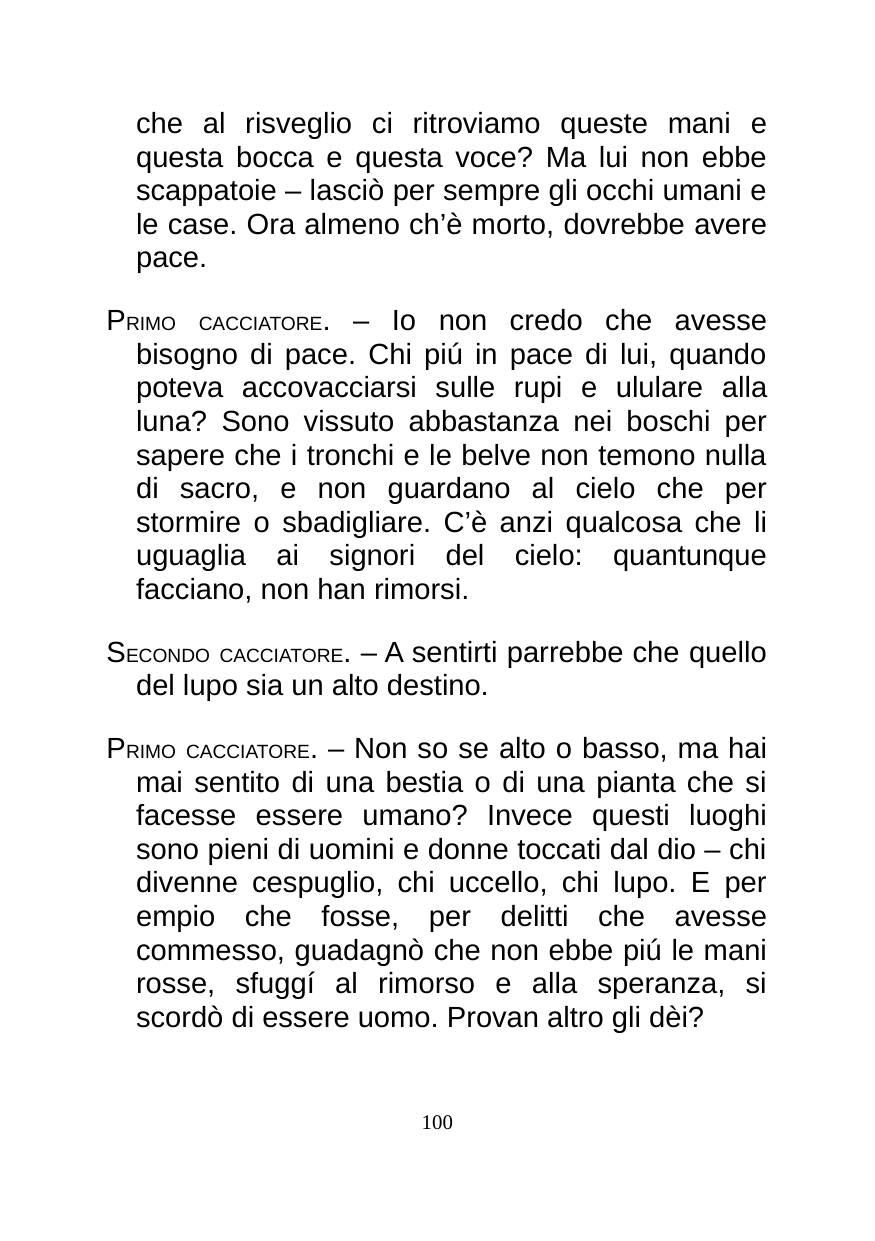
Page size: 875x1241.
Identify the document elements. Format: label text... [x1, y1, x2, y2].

text Primo cacciatore. – Io non credo che avesse bisogno di pace. Chi piú in pace di lui, quando poteva accovacciarsi sulle rupi e ululare alla luna? Sono vissuto abbastanza nei boschi per sapere che i tronchi e le belve non temono nulla di sacro, e non guardano al cielo che per stormire o sbadigliare. C’è anzi qualcosa che li uguaglia ai signori del cielo: quantunque facciano, non han rimorsi. [106, 303, 768, 605]
text Primo cacciatore. – Non so se alto o basso, ma hai mai sentito di una bestia o di una pianta che si facesse essere umano? Invece questi luoghi sono pieni di uomini e donne toccati dal dio – chi divenne cespuglio, chi uccello, chi lupo. E per empio che fosse, per delitti che avesse commesso, guadagnò che non ebbe piú le mani rosse, sfuggí al rimorso e alla speranza, si scordò di essere uomo. Provan altro gli dèi? [106, 731, 768, 1033]
text che al risveglio ci ritroviamo queste mani e questa bocca e questa voce? Ma lui non ebbe scappatoie – lasciò per sempre gli occhi umani e le case. Ora almeno ch’è morto, dovrebbe avere pace. [106, 106, 768, 274]
text Secondo cacciatore. – A sentirti parrebbe che quello del lupo sia un alto destino. [106, 635, 768, 702]
